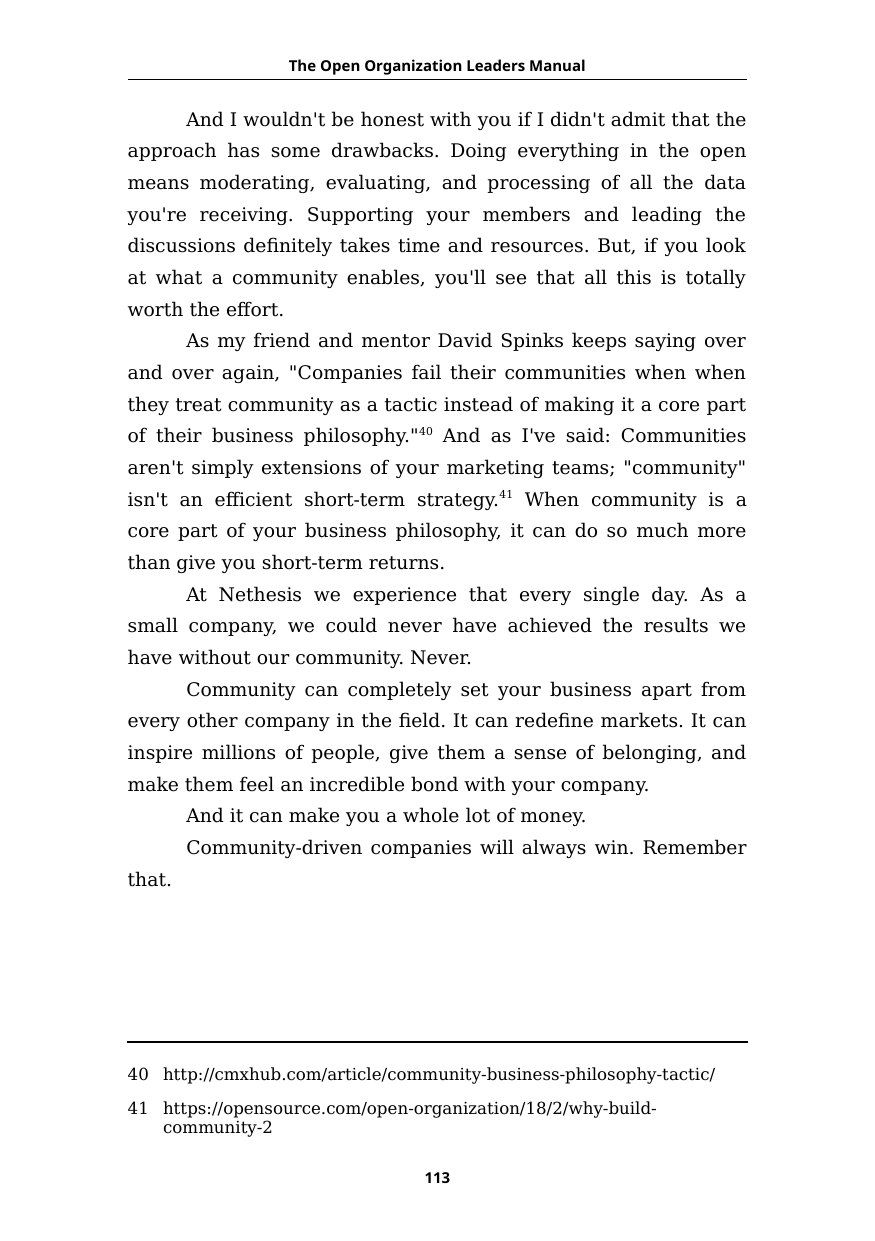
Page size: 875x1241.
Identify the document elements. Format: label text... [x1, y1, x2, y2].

text As my friend and mentor David Spinks keeps saying over and over again, "Companies fail their communities when when they treat community as a tactic instead of making it a core part of their business philosophy." And as I've said: Communities aren't simply extensions of your marketing teams; "community" isn't an efficient short-term strategy. When community is a core part of your business philosophy, it can do so much more than give you short-term returns. [127, 330, 747, 574]
text And I wouldn't be honest with you if I didn't admit that the approach has some drawbacks. Doing everything in the open means moderating, evaluating, and processing of all the data you're receiving. Supporting your members and leading the discussions definitely takes time and resources. But, if you look at what a community enables, you'll see that all this is totally worth the effort. [127, 109, 747, 321]
text And it can make you a whole lot of money. [127, 805, 747, 827]
text Community-driven companies will always win. Remember that. [127, 837, 747, 891]
text Community can completely set your business apart from every other company in the field. It can redefine markets. It can inspire millions of people, give them a sense of belonging, and make them feel an incredible bond with your company. [127, 679, 747, 796]
text https://opensource.com/open-organization/18/2/why-build-community-2 [127, 1099, 747, 1138]
text At Nethesis we experience that every single day. As a small company, we could never have achieved the results we have without our community. Never. [127, 584, 747, 669]
text http://cmxhub.com/article/community-business-philosophy-tactic/ [127, 1064, 747, 1084]
